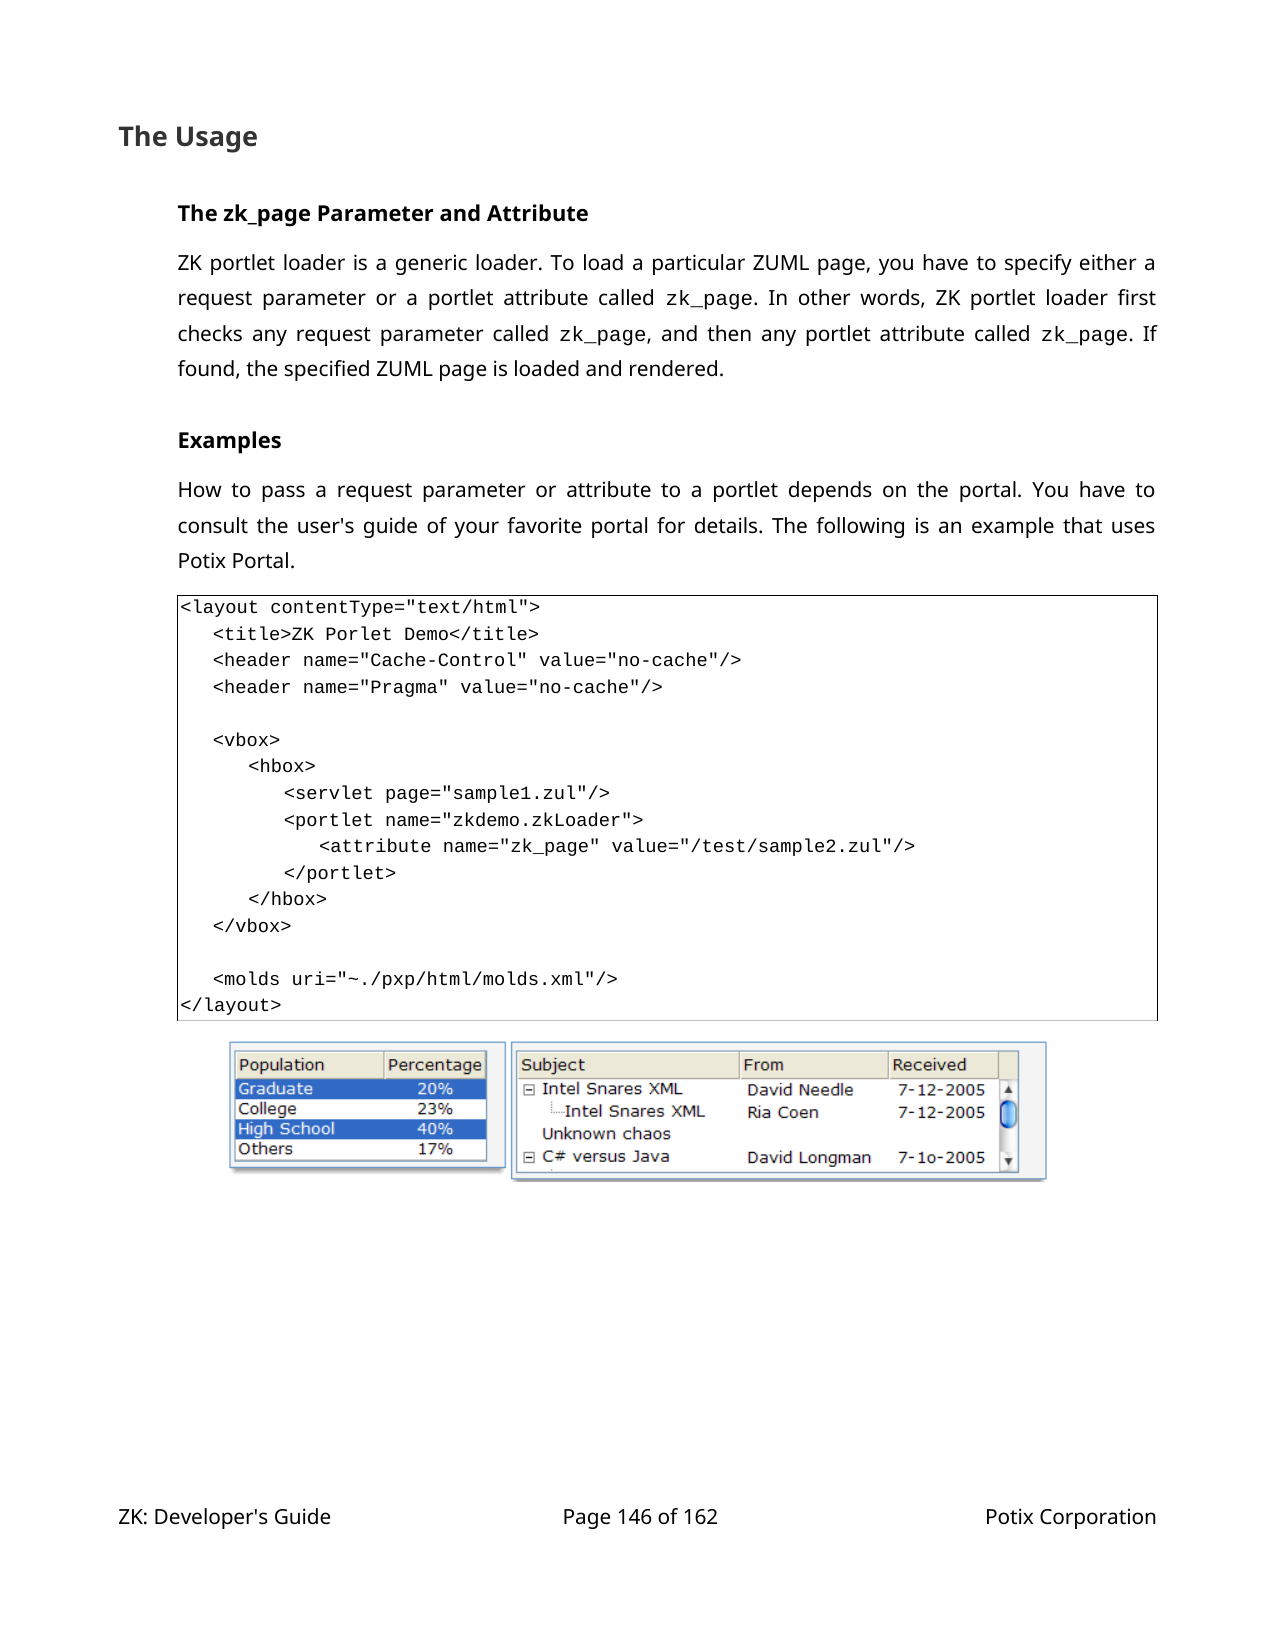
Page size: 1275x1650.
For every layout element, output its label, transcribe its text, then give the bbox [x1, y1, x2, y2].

subtitle The zk_page Parameter and Attribute [177, 197, 1157, 227]
text ZK portlet loader is a generic loader. To load a particular ZUML page, you have to specify either a request parameter or a portlet attribute called zk_page. In other words, ZK portlet loader first checks any request parameter called zk_page, and then any portlet attribute called zk_page. If found, the specified ZUML page is loaded and rendered. [177, 248, 1157, 382]
text How to pass a request parameter or attribute to a portlet depends on the portal. You have to consult the user's guide of your favorite portal for details. The following is an example that uses Potix Portal. [177, 476, 1157, 574]
text <layout contentType="text/html"> <title>ZK Porlet Demo</title> <header name="Cache-Control" value="no-cache"/> <header name="Pragma" value="no-cache"/> <vbox> <hbox> <servlet page="sample1.zul"/> <portlet name="zkdemo.zkLoader"> <attribute name="zk_page" value="/test/sample2.zul"/> </portlet> </hbox> </vbox> <molds uri="~./pxp/html/molds.xml"/> </layout> [178, 596, 1157, 1020]
picture [227, 1038, 1048, 1182]
subtitle Examples [177, 425, 1157, 455]
subtitle The Usage [118, 118, 1157, 155]
